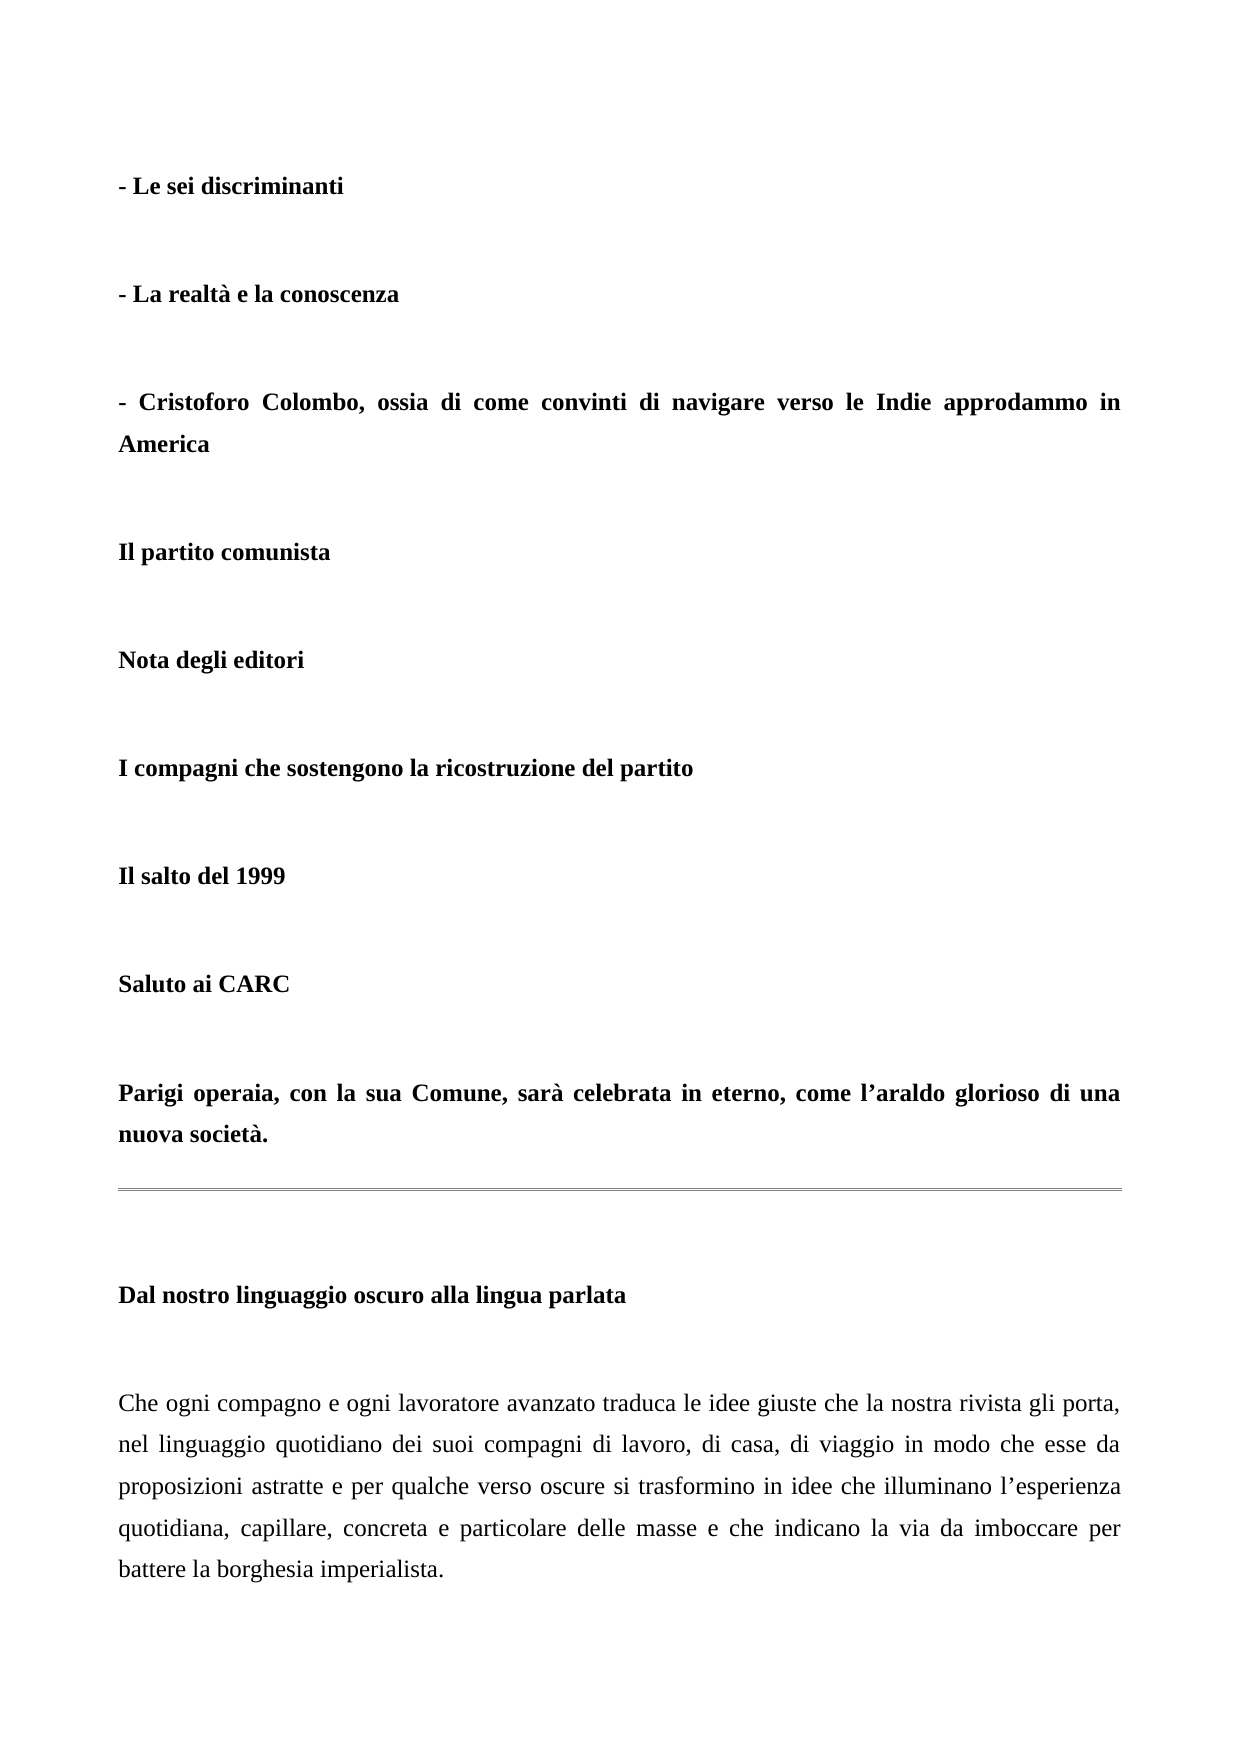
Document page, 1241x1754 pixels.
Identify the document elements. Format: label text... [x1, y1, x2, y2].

text - La realtà e la conoscenza [118, 280, 1122, 308]
text Nota degli editori [118, 646, 1122, 674]
text I compagni che sostengono la ricostruzione del partito [118, 754, 1122, 782]
text Saluto ai CARC [118, 971, 1122, 998]
text Il partito comunista [118, 538, 1122, 566]
text - Le sei discriminanti [118, 172, 1122, 200]
text Che ogni compagno e ogni lavoratore avanzato traduca le idee giuste che la nostra rivista gli porta, nel linguaggio quotidiano dei suoi compagni di lavoro, di casa, di viaggio in modo che esse da proposizioni astratte e per qualche verso oscure si trasformino in idee che illuminano l’esperienza quotidiana, capillare, concreta e particolare delle masse e che indicano la via da imboccare per battere la borghesia imperialista. [118, 1389, 1122, 1583]
text Parigi operaia, con la sua Comune, sarà celebrata in eterno, come l’araldo glorioso di una nuova società. [118, 1079, 1122, 1148]
text Dal nostro linguaggio oscuro alla lingua parlata [118, 1281, 1122, 1309]
text - Cristoforo Colombo, ossia di come convinti di navigare verso le Indie approdammo in America [118, 388, 1122, 458]
text Il salto del 1999 [118, 862, 1122, 890]
